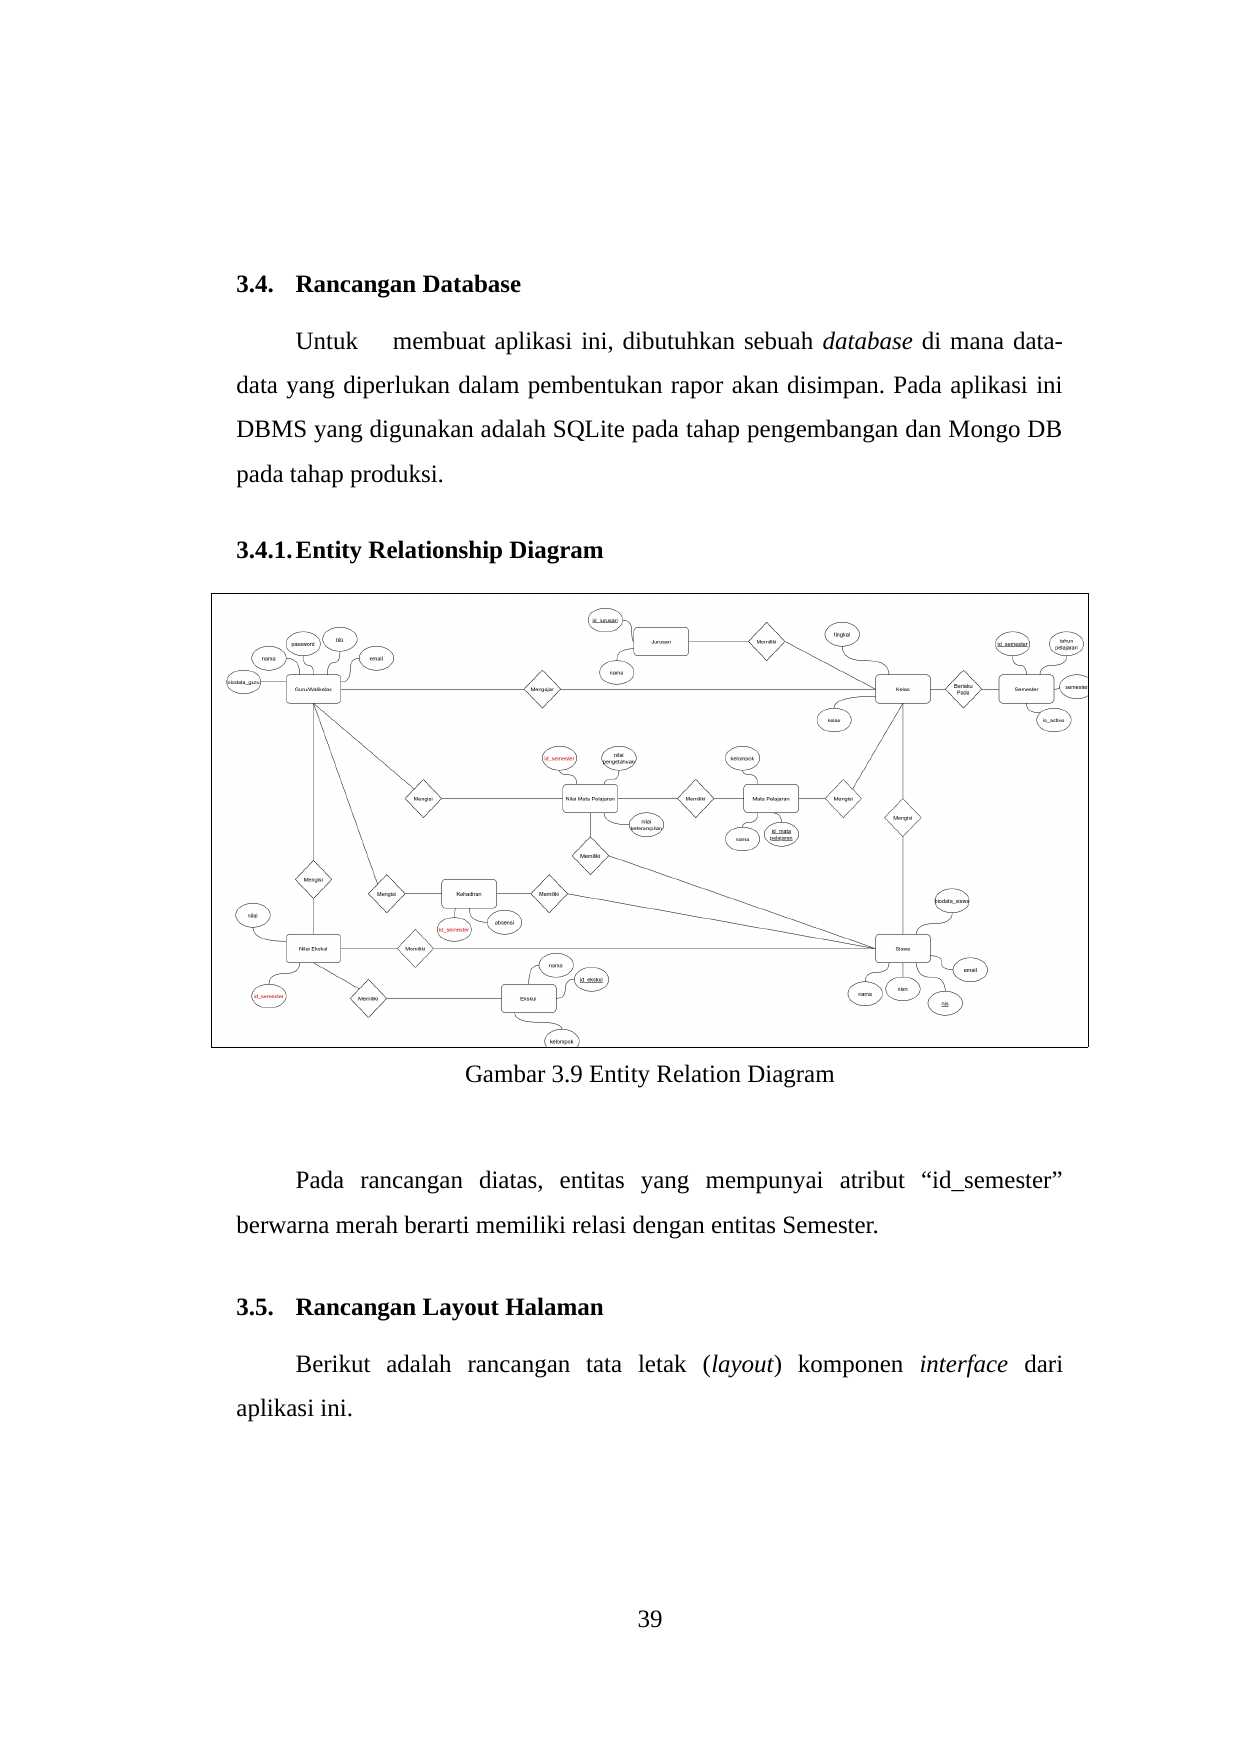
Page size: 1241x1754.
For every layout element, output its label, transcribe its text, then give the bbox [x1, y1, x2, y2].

text Pada rancangan diatas, entitas yang mempunyai atribut “id_semester” berwarna merah berarti memiliki relasi dengan entitas Semester. [236, 1153, 1063, 1242]
subtitle Rancangan Layout Halaman [236, 1280, 1063, 1325]
text Gambar 3.9 Entity Relation Diagram [236, 1048, 1063, 1091]
picture [212, 594, 1088, 1047]
subtitle Rancangan Database [236, 257, 1063, 301]
text Berikut adalah rancangan tata letak (layout) komponen interface dari aplikasi ini. [236, 1337, 1063, 1426]
subtitle Entity Relationship Diagram [236, 523, 1063, 567]
text Untuk membuat aplikasi ini, dibutuhkan sebuah database di mana data-data yang diperlukan dalam pembentukan rapor akan disimpan. Pada aplikasi ini DBMS yang digunakan adalah SQLite pada tahap pengembangan dan Mongo DB pada tahap produksi. [236, 314, 1063, 491]
